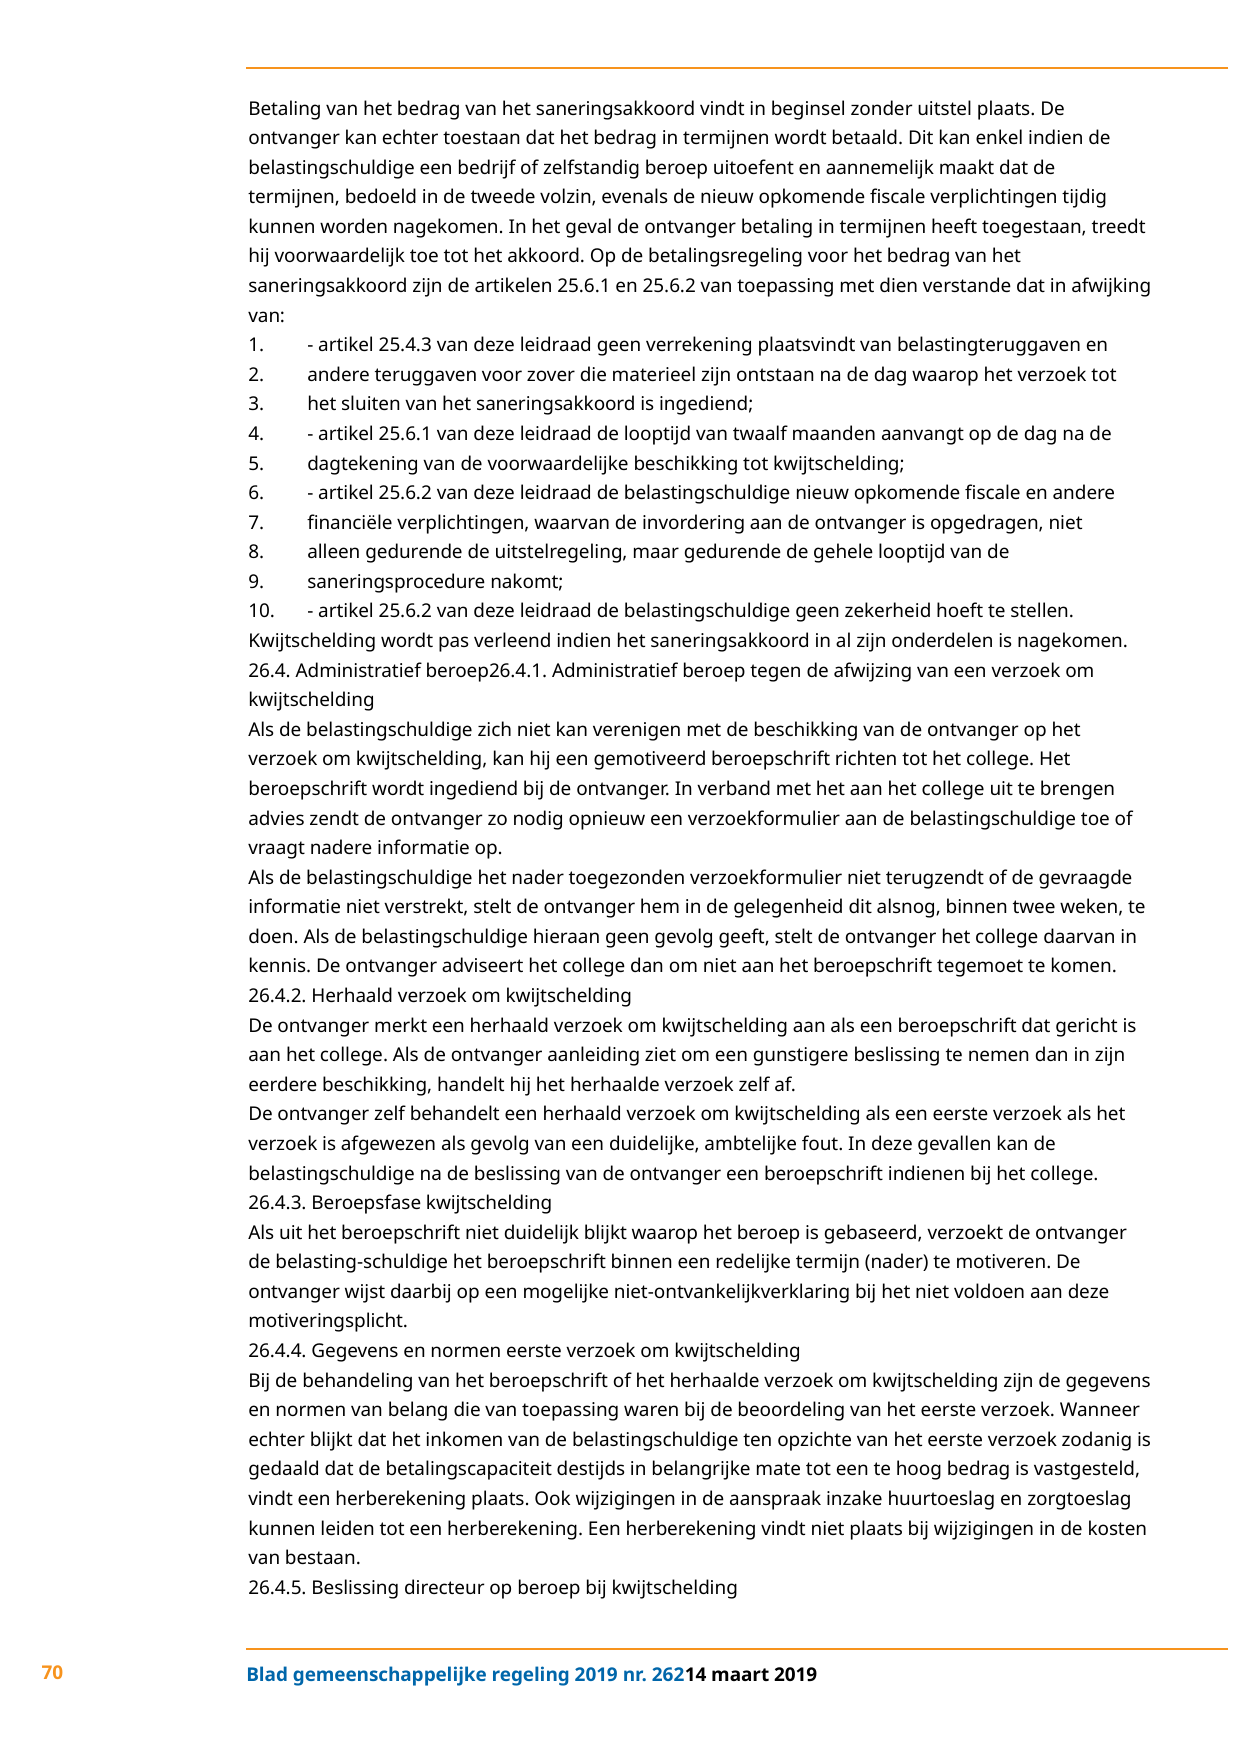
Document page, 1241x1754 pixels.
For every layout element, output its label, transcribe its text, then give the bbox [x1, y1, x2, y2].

text Als uit het beroepschrift niet duidelijk blijkt waarop het beroep is gebaseerd, verzoekt de ontvanger de belasting-schuldige het beroepschrift binnen een redelijke termijn (nader) te motiveren. De ontvanger wijst daarbij op een mogelijke niet-ontvankelijkverklaring bij het niet voldoen aan deze motiveringsplicht. [248, 1219, 1152, 1333]
list saneringsprocedure nakomt; [248, 568, 1152, 594]
list alleen gedurende de uitstelregeling, maar gedurende de gehele looptijd van de [248, 538, 1152, 564]
picture [41, 47, 231, 172]
text Als de belastingschuldige zich niet kan verenigen met de beschikking van de ontvanger op het verzoek om kwijtschelding, kan hij een gemotiveerd beroepschrift richten tot het college. Het beroepschrift wordt ingediend bij de ontvanger. In verband met het aan het college uit te brengen advies zendt de ontvanger zo nodig opnieuw een verzoekformulier aan de belastingschuldige toe of vraagt nadere informatie op. [248, 716, 1152, 860]
text Bij de behandeling van het beroepschrift of het herhaalde verzoek om kwijtschelding zijn de gegevens en normen van belang die van toepassing waren bij de beoordeling van het eerste verzoek. Wanneer echter blijkt dat het inkomen van de belastingschuldige ten opzichte van het eerste verzoek zodanig is gedaald dat de betalingscapaciteit destijds in belangrijke mate tot een te hoog bedrag is vastgesteld, vindt een herberekening plaats. Ook wijzigingen in de aanspraak inzake huurtoeslag en zorgtoeslag kunnen leiden tot een herberekening. Een herberekening vindt niet plaats bij wijzigingen in de kosten van bestaan. [248, 1367, 1152, 1570]
list - artikel 25.4.3 van deze leidraad geen verrekening plaatsvindt van belastingteruggaven en [248, 331, 1152, 357]
text 26.4.2. Herhaald verzoek om kwijtschelding [248, 982, 1152, 1008]
text De ontvanger zelf behandelt een herhaald verzoek om kwijtschelding als een eerste verzoek als het verzoek is afgewezen als gevolg van een duidelijke, ambtelijke fout. In deze gevallen kan de belastingschuldige na de beslissing van de ontvanger een beroepschrift indienen bij het college. [248, 1101, 1152, 1186]
text 26.4.3. Beroepsfase kwijtschelding [248, 1189, 1152, 1215]
text Als de belastingschuldige het nader toegezonden verzoekformulier niet terugzendt of de gevraagde informatie niet verstrekt, stelt de ontvanger hem in de gelegenheid dit alsnog, binnen twee weken, te doen. Als de belastingschuldige hieraan geen gevolg geeft, stelt de ontvanger het college daarvan in kennis. De ontvanger adviseert het college dan om niet aan het beroepschrift tegemoet te komen. [248, 864, 1152, 978]
list andere teruggaven voor zover die materieel zijn ontstaan na de dag waarop het verzoek tot [248, 361, 1152, 387]
text De ontvanger merkt een herhaald verzoek om kwijtschelding aan als een beroepschrift dat gericht is aan het college. Als de ontvanger aanleiding ziet om een gunstigere beslissing te nemen dan in zijn eerdere beschikking, handelt hij het herhaalde verzoek zelf af. [248, 1012, 1152, 1097]
list het sluiten van het saneringsakkoord is ingediend; [248, 391, 1152, 416]
text Betaling van het bedrag van het saneringsakkoord vindt in beginsel zonder uitstel plaats. De ontvanger kan echter toestaan dat het bedrag in termijnen wordt betaald. Dit kan enkel indien de belastingschuldige een bedrijf of zelfstandig beroep uitoefent en aannemelijk maakt dat de termijnen, bedoeld in de tweede volzin, evenals de nieuw opkomende fiscale verplichtingen tijdig kunnen worden nagekomen. In het geval de ontvanger betaling in termijnen heeft toegestaan, treedt hij voorwaardelijk toe tot het akkoord. Op de betalingsregeling voor het bedrag van het saneringsakkoord zijn de artikelen 25.6.1 en 25.6.2 van toepassing met dien verstande dat in afwijking van: [248, 95, 1152, 328]
text 26.4.5. Beslissing directeur op beroep bij kwijtschelding [248, 1574, 1152, 1600]
text Kwijtschelding wordt pas verleend indien het saneringsakkoord in al zijn onderdelen is nagekomen. [248, 627, 1152, 653]
list - artikel 25.6.2 van deze leidraad de belastingschuldige nieuw opkomende fiscale en andere [248, 479, 1152, 505]
list - artikel 25.6.2 van deze leidraad de belastingschuldige geen zekerheid hoeft te stellen. [248, 598, 1152, 623]
list dagtekening van de voorwaardelijke beschikking tot kwijtschelding; [248, 450, 1152, 476]
text 26.4.4. Gegevens en normen eerste verzoek om kwijtschelding [248, 1337, 1152, 1363]
text 26.4. Administratief beroep26.4.1. Administratief beroep tegen de afwijzing van een verzoek om kwijtschelding [248, 657, 1152, 712]
list - artikel 25.6.1 van deze leidraad de looptijd van twaalf maanden aanvangt op de dag na de [248, 420, 1152, 446]
list financiële verplichtingen, waarvan de invordering aan de ontvanger is opgedragen, niet [248, 509, 1152, 535]
